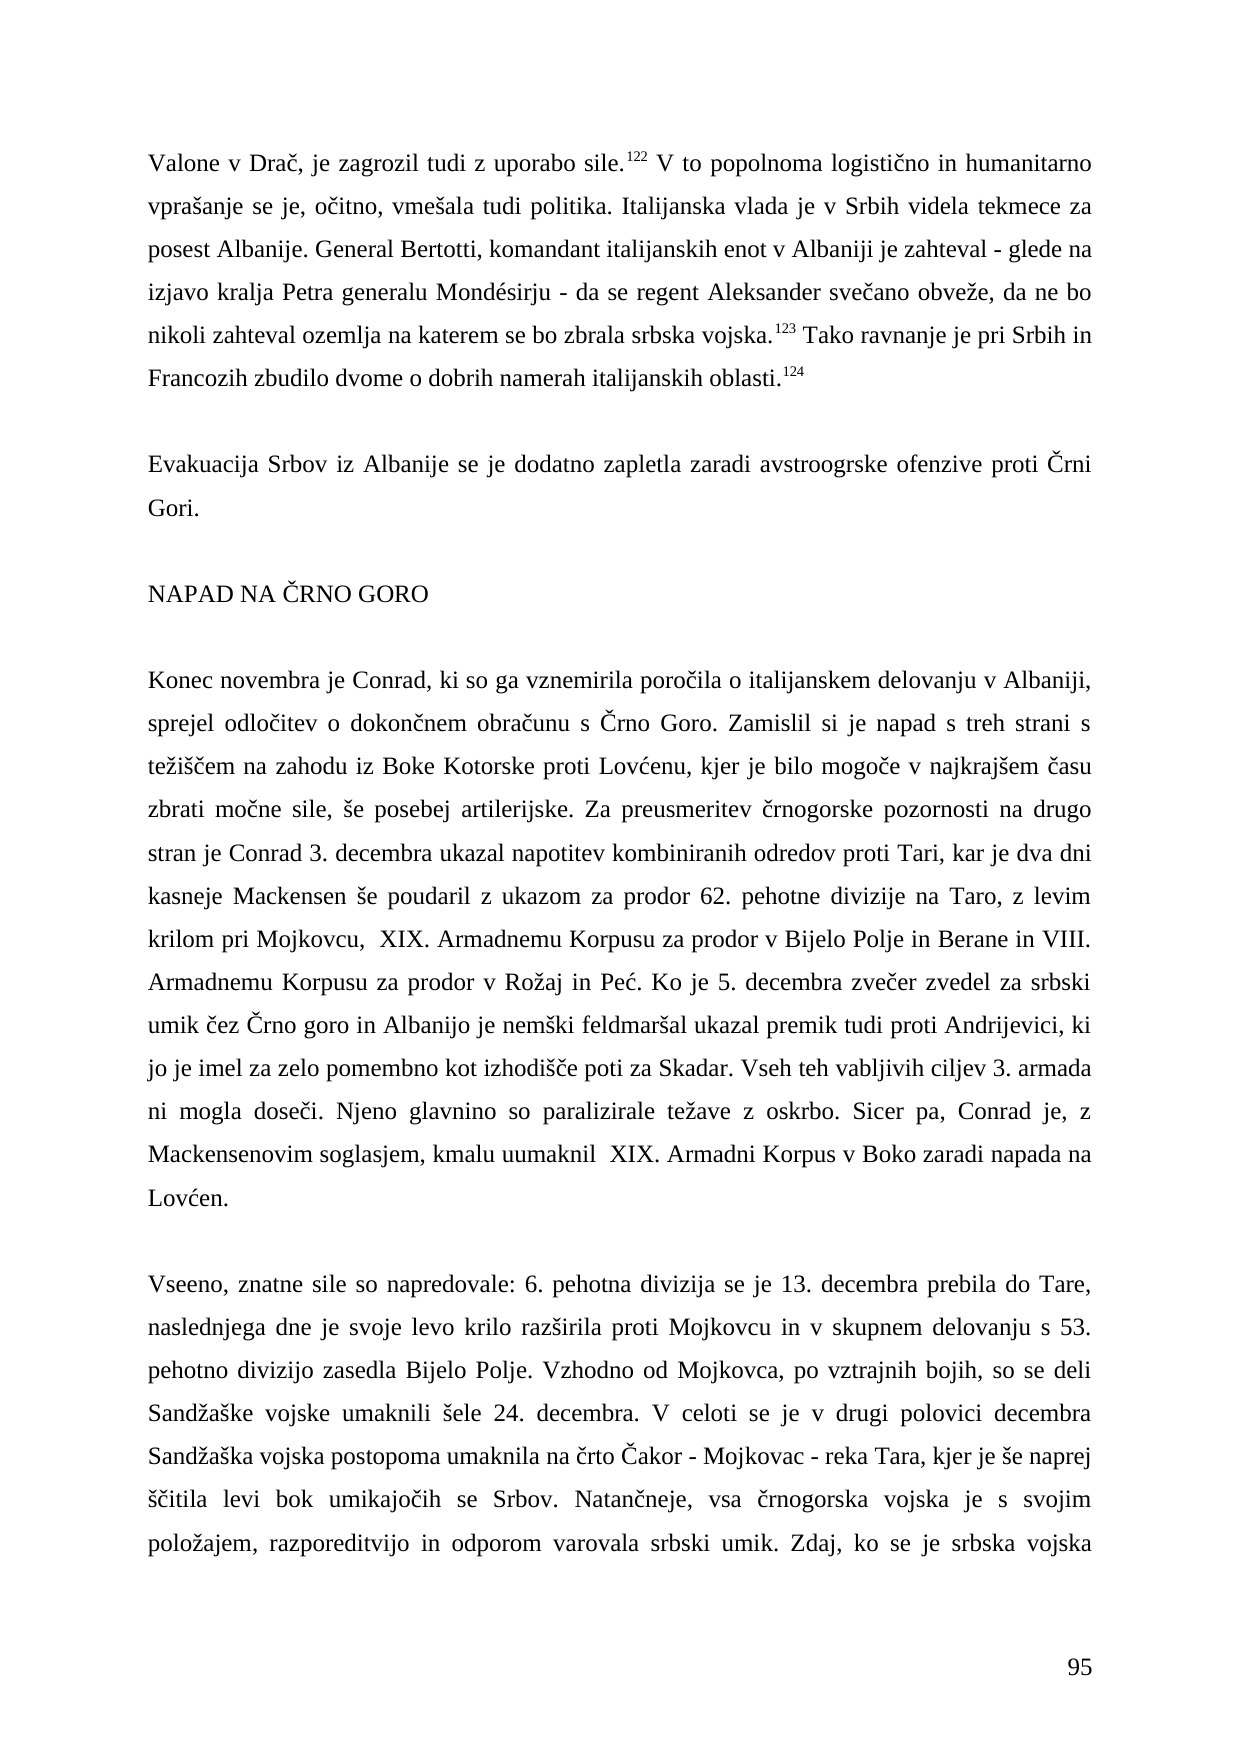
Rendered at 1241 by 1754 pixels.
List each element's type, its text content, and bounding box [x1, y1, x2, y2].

text Vseeno, znatne sile so napredovale: 6. pehotna divizija se je 13. decembra prebila do Tare, naslednjega dne je svoje levo krilo razširila proti Mojkovcu in v skupnem delovanju s 53. pehotno divizijo zasedla Bijelo Polje. Vzhodno od Mojkovca, po vztrajnih bojih, so se deli Sandžaške vojske umaknili šele 24. decembra. V celoti se je v drugi polovici decembra Sandžaška vojska postopoma umaknila na črto Čakor - Mojkovac - reka Tara, kjer je še naprej ščitila levi bok umikajočih se Srbov. Natančneje, vsa črnogorska vojska je s svojim položajem, razporeditvijo in odporom varovala srbski umik. Zdaj, ko se je srbska vojska [148, 1269, 1093, 1556]
text NAPAD NA ČRNO GORO [148, 579, 1093, 608]
text Konec novembra je Conrad, ki so ga vznemirila poročila o italijanskem delovanju v Albaniji, sprejel odločitev o dokončnem obračunu s Črno Goro. Zamislil si je napad s treh strani s težiščem na zahodu iz Boke Kotorske proti Lovćenu, kjer je bilo mogoče v najkrajšem času zbrati močne sile, še posebej artilerijske. Za preusmeritev črnogorske pozornosti na drugo stran je Conrad 3. decembra ukazal napotitev kombiniranih odredov proti Tari, kar je dva dni kasneje Mackensen še poudaril z ukazom za prodor 62. pehotne divizije na Taro, z levim krilom pri Mojkovcu, XIX. Armadnemu Korpusu za prodor v Bijelo Polje in Berane in VIII. Armadnemu Korpusu za prodor v Rožaj in Peć. Ko je 5. decembra zvečer zvedel za srbski umik čez Črno goro in Albanijo je nemški feldmaršal ukazal premik tudi proti Andrijevici, ki jo je imel za zelo pomembno kot izhodišče poti za Skadar. Vseh teh vabljivih ciljev 3. armada ni mogla doseči. Njeno glavnino so paralizirale težave z oskrbo. Sicer pa, Conrad je, z Mackensenovim soglasjem, kmalu uumaknil XIX. Armadni Korpus v Boko zaradi napada na Lovćen. [148, 665, 1093, 1211]
text Evakuacija Srbov iz Albanije se je dodatno zapletla zaradi avstroogrske ofenzive proti Črni Gori. [148, 449, 1093, 521]
text Valone v Drač, je zagrozil tudi z uporabo sile.122 V to popolnoma logistično in humanitarno vprašanje se je, očitno, vmešala tudi politika. Italijanska vlada je v Srbih videla tekmece za posest Albanije. General Bertotti, komandant italijanskih enot v Albaniji je zahteval - glede na izjavo kralja Petra generalu Mondésirju - da se regent Aleksander svečano obveže, da ne bo nikoli zahteval ozemlja na katerem se bo zbrala srbska vojska.123 Tako ravnanje je pri Srbih in Francozih zbudilo dvome o dobrih namerah italijanskih oblasti.124 [148, 148, 1093, 392]
